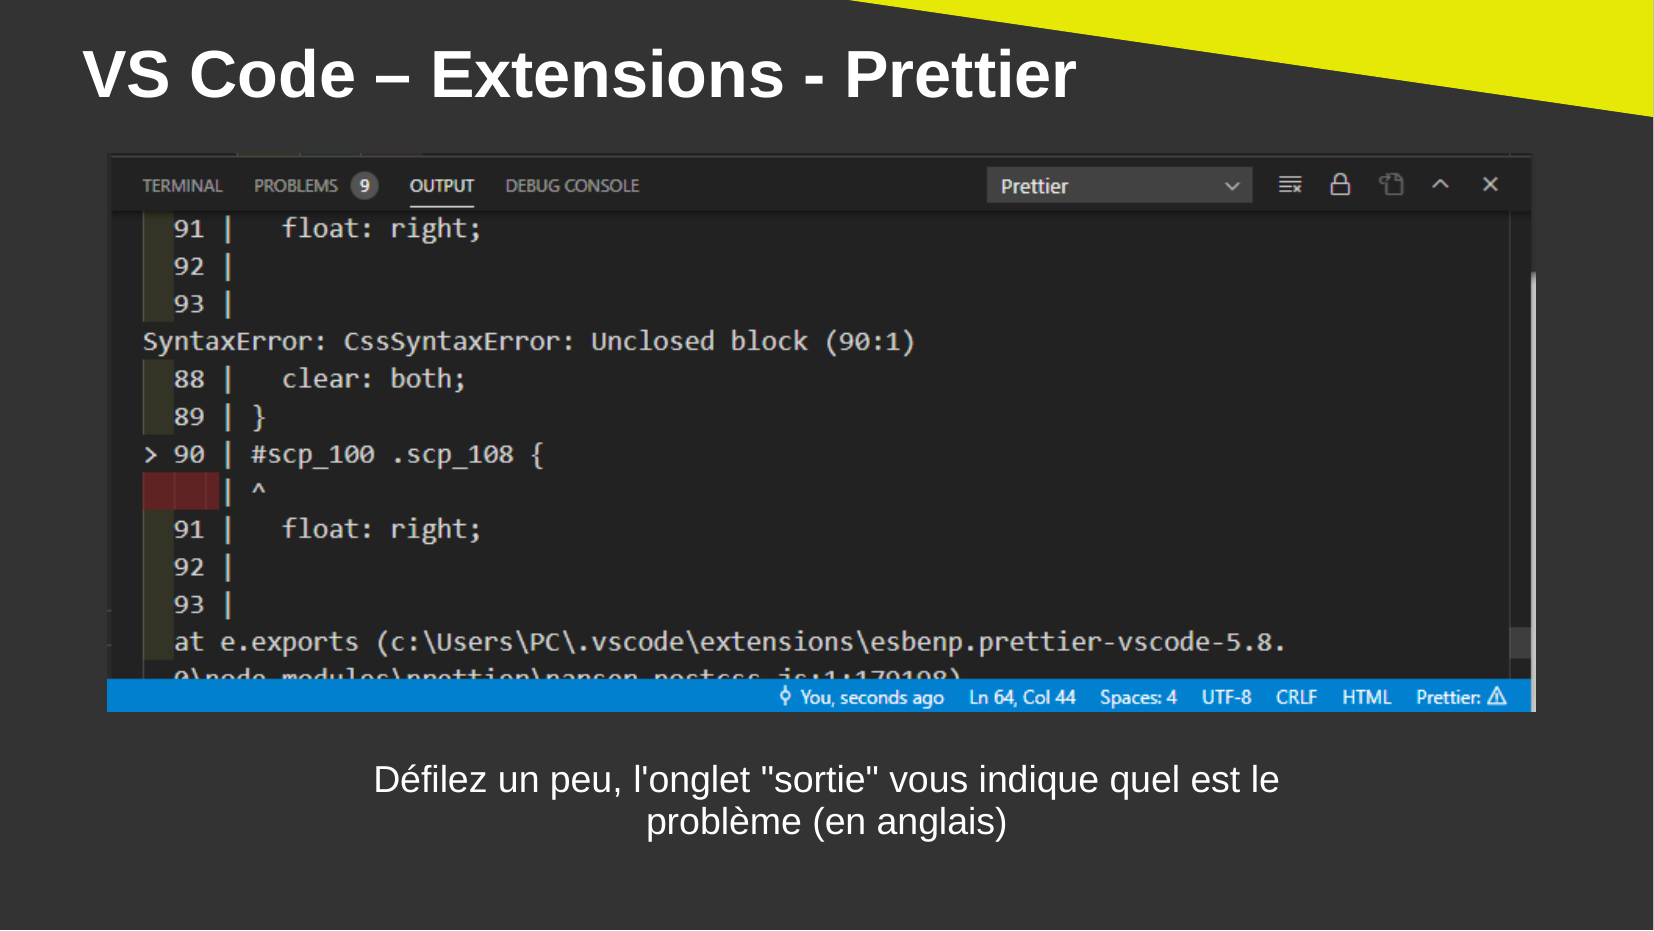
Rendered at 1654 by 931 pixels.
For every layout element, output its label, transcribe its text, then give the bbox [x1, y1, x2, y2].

text_box [848, 0, 1654, 118]
picture [107, 153, 1536, 712]
title VS Code – Extensions - Prettier [82, 37, 1571, 115]
text_box Défilez un peu, l'onglet "sortie" vous indique quel est le problème (en anglais) [295, 751, 1359, 851]
